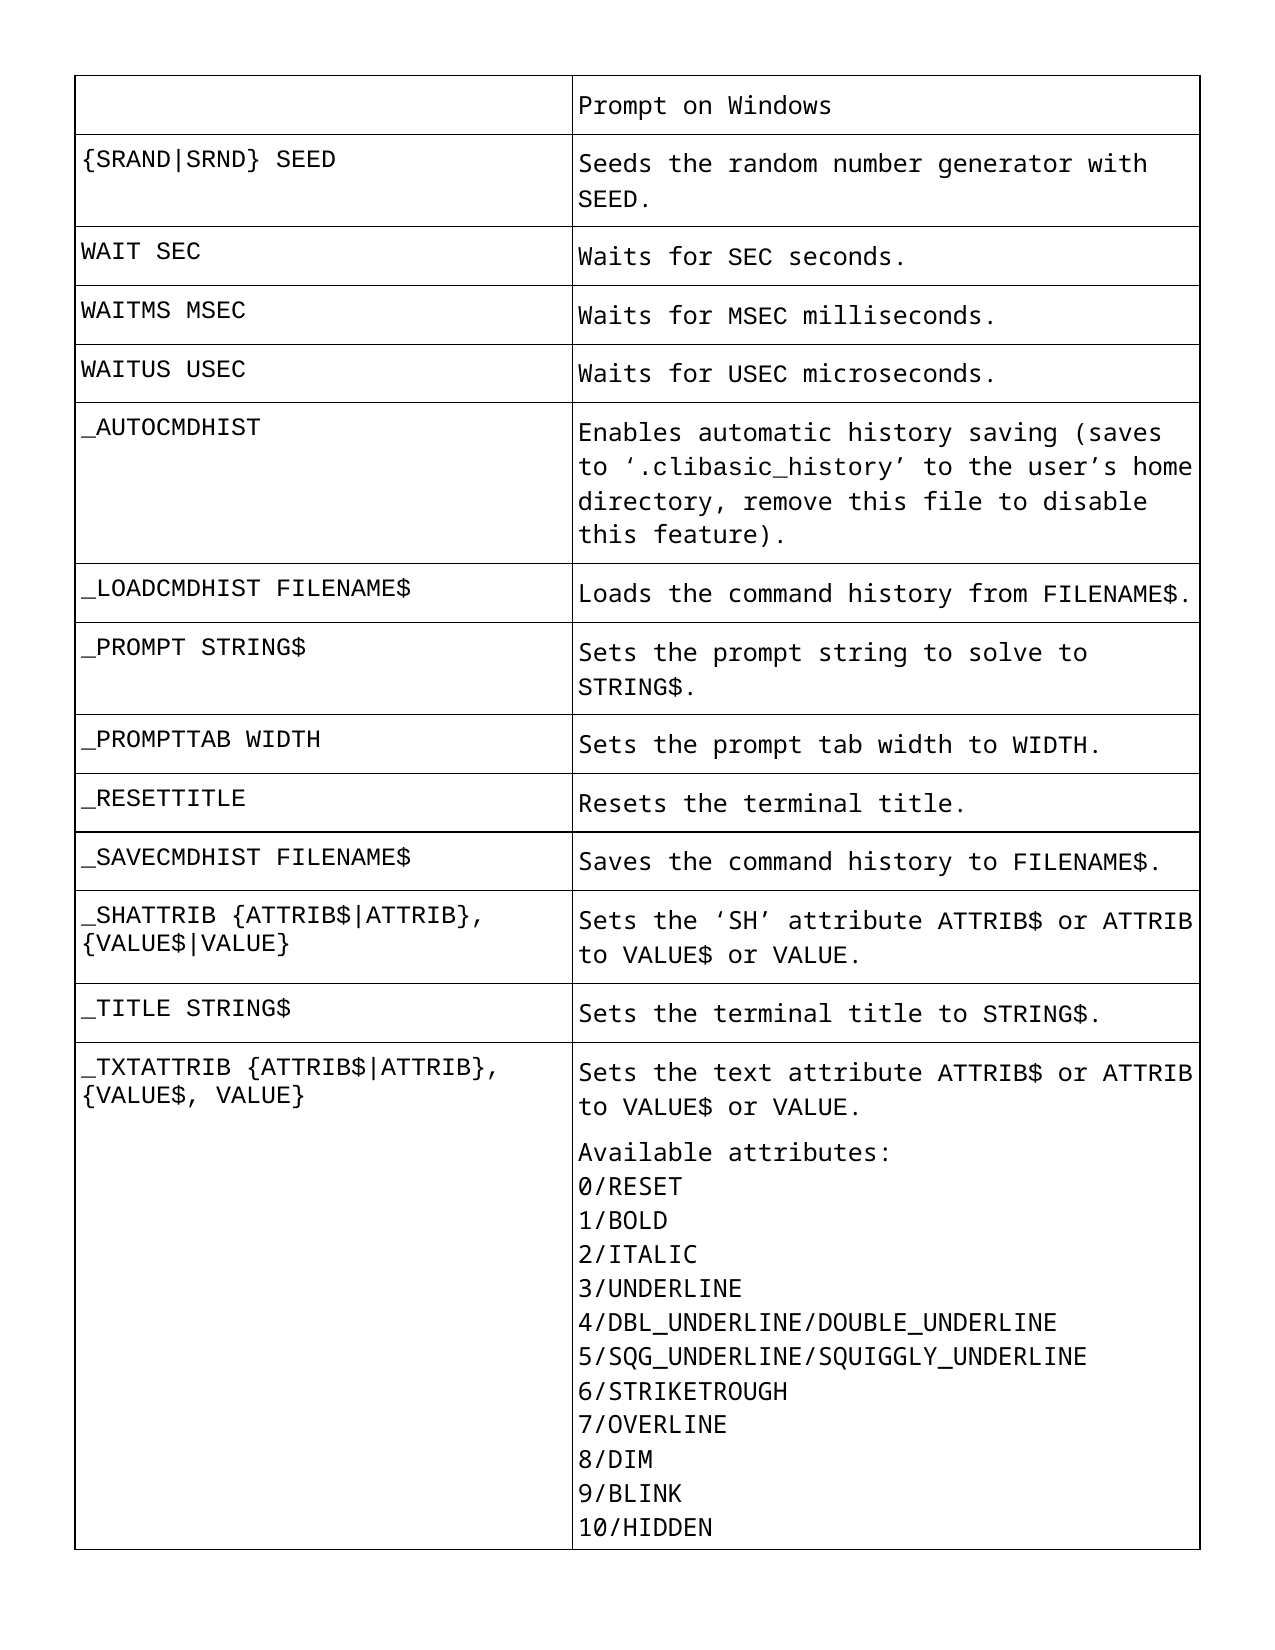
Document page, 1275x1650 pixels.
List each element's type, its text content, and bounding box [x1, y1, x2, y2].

table_cell Sets the prompt string to solve to STRING$. [573, 623, 1199, 714]
table_cell {SRAND|SRND} SEED [76, 135, 572, 226]
table_cell _AUTOCMDHIST [76, 403, 572, 563]
table_cell Waits for USEC microseconds. [573, 345, 1199, 402]
table_cell Prompt on Windows [573, 76, 1199, 133]
table_cell _RESETTITLE [76, 774, 572, 831]
table_cell _TXTATTRIB {ATTRIB$|ATTRIB}, {VALUE$, VALUE} [76, 1043, 572, 1549]
table_cell Seeds the random number generator with SEED. [573, 135, 1199, 226]
table_cell _LOADCMDHIST FILENAME$ [76, 564, 572, 622]
table_cell Waits for MSEC milliseconds. [573, 286, 1199, 343]
table_cell _SAVECMDHIST FILENAME$ [76, 833, 572, 890]
table_cell _PROMPT STRING$ [76, 623, 572, 714]
table_cell WAITMS MSEC [76, 286, 572, 343]
table_cell Loads the command history from FILENAME$. [573, 564, 1199, 622]
table_cell Resets the terminal title. [573, 774, 1199, 831]
table_cell _TITLE STRING$ [76, 984, 572, 1042]
table_cell Saves the command history to FILENAME$. [573, 833, 1199, 890]
table_cell WAITUS USEC [76, 345, 572, 402]
table_cell [76, 76, 572, 133]
table_cell Enables automatic history saving (saves to ‘.clibasic_history’ to the user’s home directory, remove this file to disable this feature). [573, 403, 1199, 563]
table_cell Sets the prompt tab width to WIDTH. [573, 715, 1199, 773]
table_cell Sets the ‘SH’ attribute ATTRIB$ or ATTRIB to VALUE$ or VALUE. [573, 891, 1199, 983]
table_cell _PROMPTTAB WIDTH [76, 715, 572, 773]
table_cell _SHATTRIB {ATTRIB$|ATTRIB}, {VALUE$|VALUE} [76, 891, 572, 983]
table_cell WAIT SEC [76, 227, 572, 285]
table_cell Sets the terminal title to STRING$. [573, 984, 1199, 1042]
table_cell Sets the text attribute ATTRIB$ or ATTRIB to VALUE$ or VALUE. Available attributes: 0/RESET 1/BOLD 2/ITALIC 3/UNDERLINE 4/DBL_UNDERLINE/DOUBLE_UNDERLINE 5/SQG_UNDERLINE/SQUIGGLY_UNDERLINE 6/STRIKETROUGH 7/OVERLINE 8/DIM 9/BLINK 10/HIDDEN [573, 1043, 1199, 1549]
table_cell Waits for SEC seconds. [573, 227, 1199, 285]
